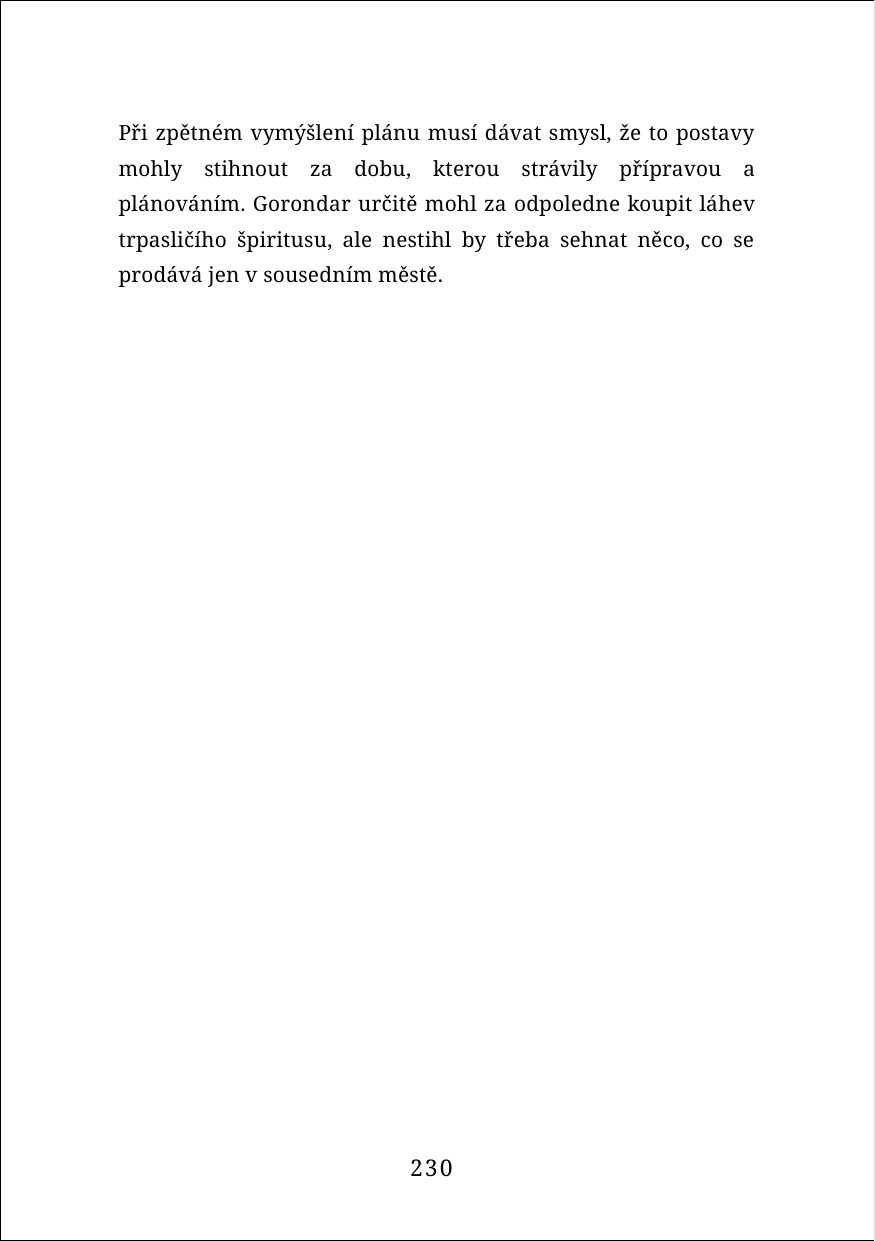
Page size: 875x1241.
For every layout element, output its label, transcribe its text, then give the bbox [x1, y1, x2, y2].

text Při zpětném vymýšlení plánu musí dávat smysl, že to postavy mohly stihnout za dobu, kterou strávily přípravou a plánováním. Gorondar určitě mohl za odpoledne koupit láhev trpasličího špiritusu, ale nestihl by třeba sehnat něco, co se prodává jen v sousedním městě. [118, 118, 756, 289]
